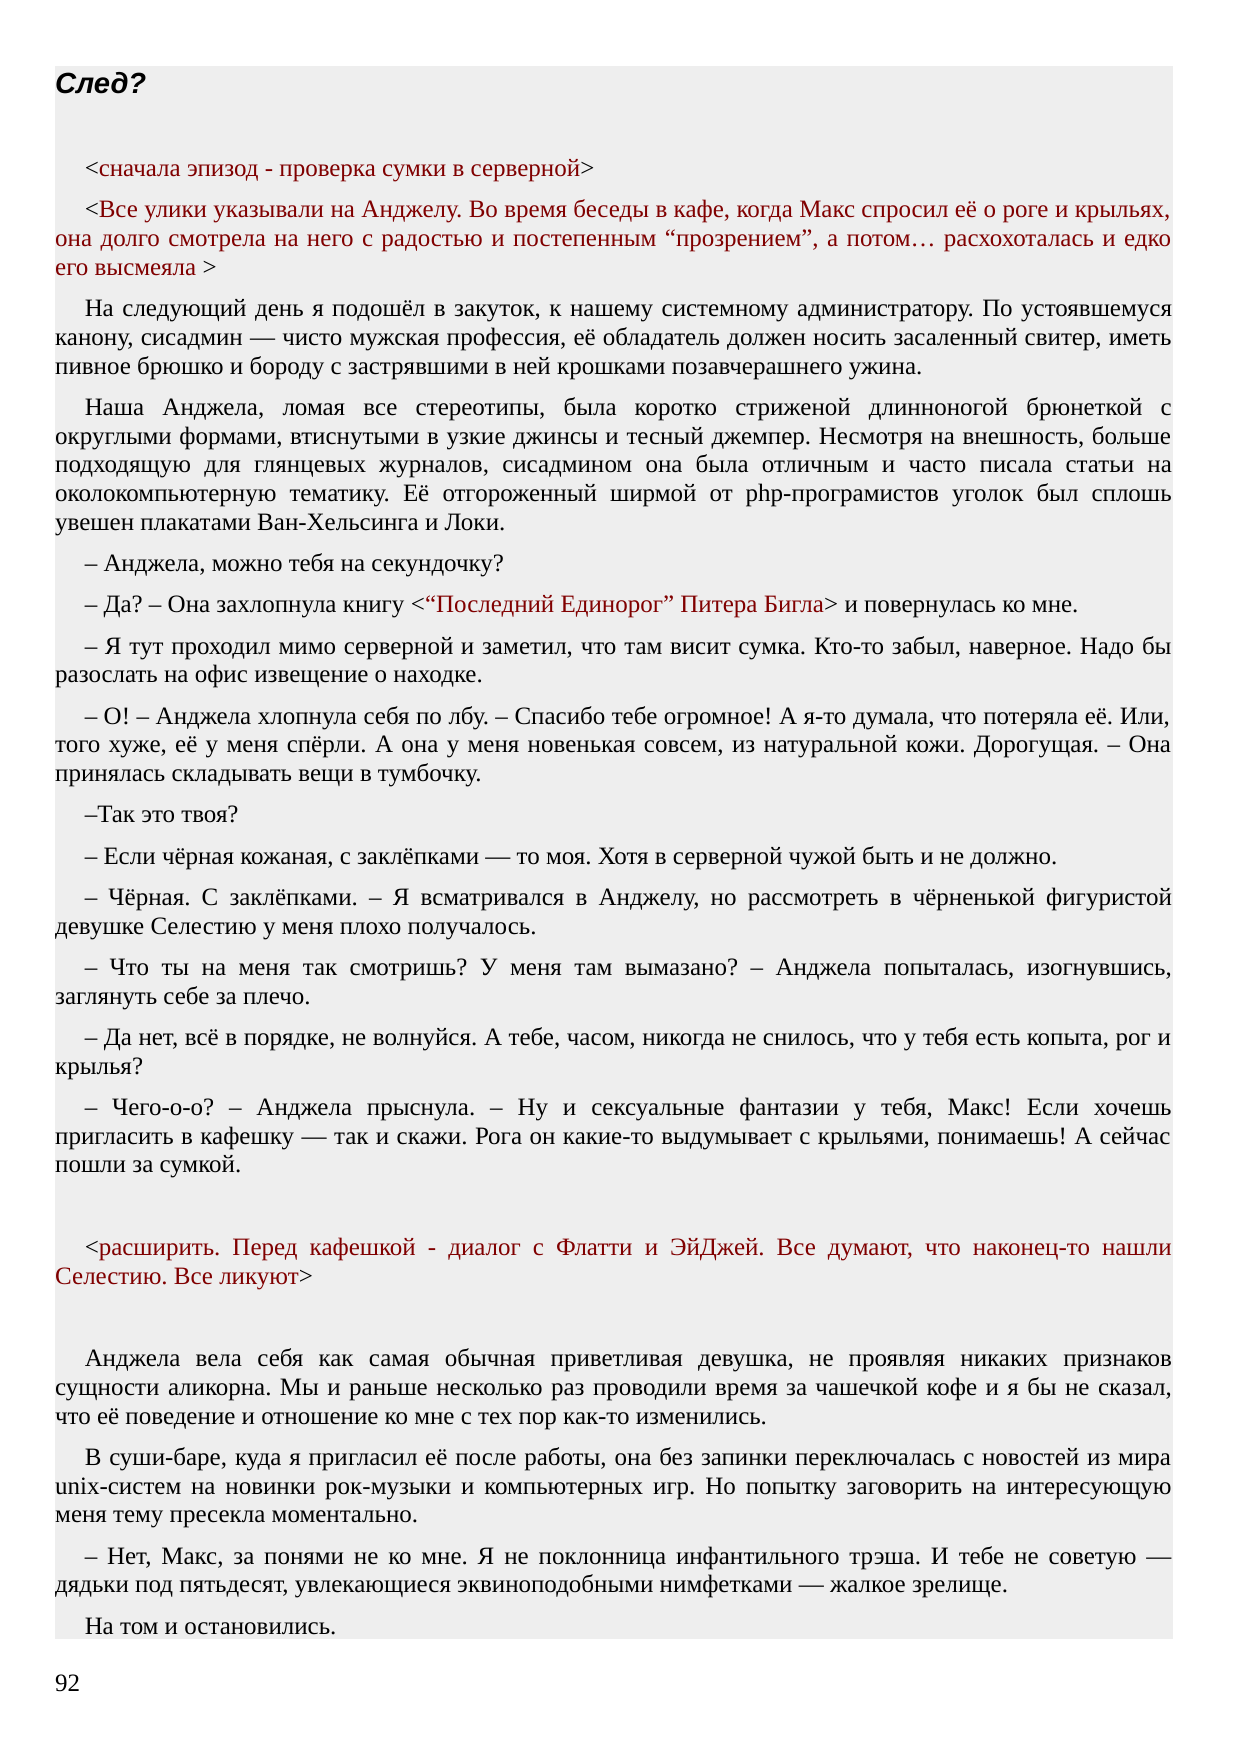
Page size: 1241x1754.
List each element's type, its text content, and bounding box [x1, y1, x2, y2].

text – О! – Анджела хлопнула себя по лбу. – Спасибо тебе огромное! А я-то думала, что потеряла её. Или, того хуже, её у меня спёрли. А она у меня новенькая совсем, из натуральной кожи. Дорогущая. – Она принялась складывать вещи в тумбочку. [55, 701, 1173, 787]
text Анджела вела себя как самая обычная приветливая девушка, не проявляя никаких признаков сущности аликорна. Мы и раньше несколько раз проводили время за чашечкой кофе и я бы не сказал, что её поведение и отношение ко мне с тех пор как-то изменились. [55, 1343, 1173, 1429]
text – Чего-о-о? – Анджела прыснула. – Ну и сексуальные фантазии у тебя, Макс! Если хочешь пригласить в кафешку — так и скажи. Рога он какие-то выдумывает с крыльями, понимаешь! А сейчас пошли за сумкой. [55, 1092, 1173, 1178]
text – Анджела, можно тебя на секундочку? [55, 548, 1173, 577]
text – Да? – Она захлопнула книгу <“Последний Единорог” Питера Бигла> и повернулась ко мне. [55, 589, 1173, 618]
text <Все улики указывали на Анджелу. Во время беседы в кафе, когда Макс спросил её о роге и крыльях, она долго смотрела на него с радостью и постепенным “прозрением”, а потом… расхохоталась и едко его высмеяла > [55, 194, 1173, 281]
text – Если чёрная кожаная, с заклёпками — то моя. Хотя в серверной чужой быть и не должно. [55, 841, 1173, 869]
text – Чёрная. С заклёпками. – Я всматривался в Анджелу, но рассмотреть в чёрненькой фигуристой девушке Селестию у меня плохо получалось. [55, 882, 1173, 939]
text Наша Анджела, ломая все стереотипы, была коротко стриженой длинноногой брюнеткой с округлыми формами, втиснутыми в узкие джинсы и тесный джемпер. Несмотря на внешность, больше подходящую для глянцевых журналов, сисадмином она была отличным и часто писала статьи на околокомпьютерную тематику. Её отгороженный ширмой от php-програмистов уголок был сплошь увешен плакатами Ван-Хельсинга и Локи. [55, 392, 1173, 536]
text – Нет, Макс, за понями не ко мне. Я не поклонница инфантильного трэша. И тебе не советую — дядьки под пятьдесят, увлекающиеся эквиноподобными нимфетками — жалкое зрелище. [55, 1541, 1173, 1598]
text – Что ты на меня так смотришь? У меня там вымазано? – Анджела попыталась, изогнувшись, заглянуть себе за плечо. [55, 952, 1173, 1009]
text <расширить. Перед кафешкой - диалог с Флатти и ЭйДжей. Все думают, что наконец-то нашли Селестию. Все ликуют> [55, 1232, 1173, 1289]
text На следующий день я подошёл в закуток, к нашему системному администратору. По устоявшемуся канону, сисадмин — чисто мужская профессия, её обладатель должен носить засаленный свитер, иметь пивное брюшко и бороду с застрявшими в ней крошками позавчерашнего ужина. [55, 293, 1173, 379]
text <сначала эпизод - проверка сумки в серверной> [55, 153, 1173, 182]
text В суши-баре, куда я пригласил её после работы, она без запинки переключалась с новостей из мира unix-систем на новинки рок-музыки и компьютерных игр. Но попытку заговорить на интересующую меня тему пресекла моментально. [55, 1442, 1173, 1528]
text На том и остановились. [55, 1611, 1173, 1639]
subtitle След? [55, 66, 1173, 99]
text – Да нет, всё в порядке, не волнуйся. А тебе, часом, никогда не снилось, что у тебя есть копыта, рог и крылья? [55, 1022, 1173, 1079]
text – Я тут проходил мимо серверной и заметил, что там висит сумка. Кто-то забыл, наверное. Надо бы разослать на офис извещение о находке. [55, 631, 1173, 688]
text –Так это твоя? [55, 799, 1173, 828]
